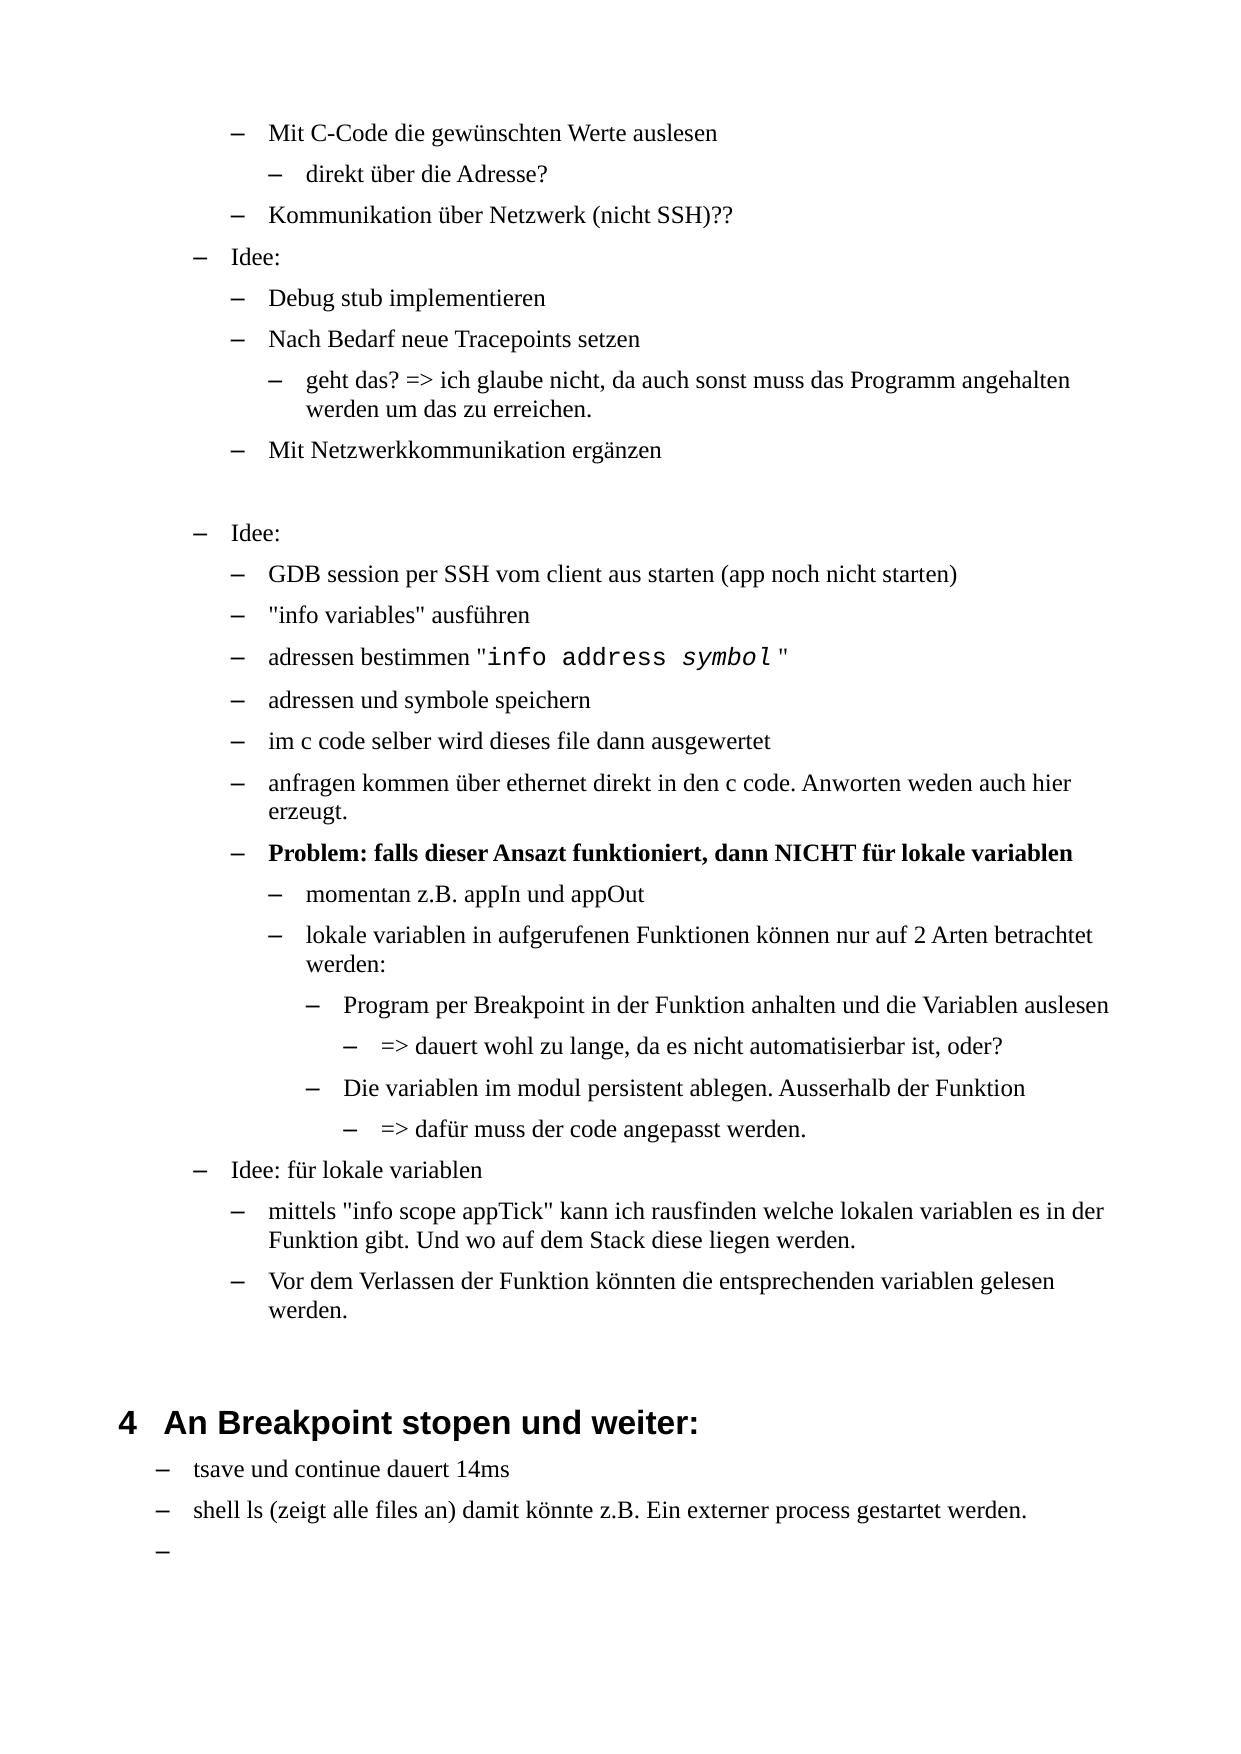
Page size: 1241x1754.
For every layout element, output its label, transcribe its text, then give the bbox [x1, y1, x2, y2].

list Vor dem Verlassen der Funktion könnten die entsprechenden variablen gelesen werden. [231, 1266, 1122, 1324]
list direkt über die Adresse? [268, 159, 1122, 188]
list Idee: [193, 242, 1122, 271]
list GDB session per SSH vom client aus starten (app noch nicht starten) [231, 559, 1122, 588]
list Problem: falls dieser Ansazt funktioniert, dann NICHT für lokale variablen [231, 838, 1122, 866]
list Program per Breakpoint in der Funktion anhalten und die Variablen auslesen [306, 990, 1122, 1019]
list shell ls (zeigt alle files an) damit könnte z.B. Ein externer process gestartet werden. [156, 1495, 1122, 1524]
list => dafür muss der code angepasst werden. [343, 1114, 1122, 1143]
list "info variables" ausführen [231, 601, 1122, 629]
list lokale variablen in aufgerufenen Funktionen können nur auf 2 Arten betrachtet werden: [268, 920, 1122, 978]
list momentan z.B. appIn und appOut [268, 879, 1122, 908]
list mittels "info scope appTick" kann ich rausfinden welche lokalen variablen es in der Funktion gibt. Und wo auf dem Stack diese liegen werden. [231, 1196, 1122, 1254]
list anfragen kommen über ethernet direkt in den c code. Anworten weden auch hier erzeugt. [231, 768, 1122, 825]
list Mit C-Code die gewünschten Werte auslesen [231, 118, 1122, 147]
subtitle An Breakpoint stopen und weiter: [118, 1403, 1122, 1441]
list Mit Netzwerkkommunikation ergänzen [231, 436, 1122, 464]
list Idee: für lokale variablen [193, 1155, 1122, 1184]
list Kommunikation über Netzwerk (nicht SSH)?? [231, 201, 1122, 229]
list Die variablen im modul persistent ablegen. Ausserhalb der Funktion [306, 1073, 1122, 1101]
list Nach Bedarf neue Tracepoints setzen [231, 324, 1122, 353]
list im c code selber wird dieses file dann ausgewertet [231, 726, 1122, 755]
list Idee: [193, 518, 1122, 547]
list adressen und symbole speichern [231, 685, 1122, 714]
list geht das? => ich glaube nicht, da auch sonst muss das Programm angehalten werden um das zu erreichen. [268, 366, 1122, 423]
list => dauert wohl zu lange, da es nicht automatisierbar ist, oder? [343, 1031, 1122, 1060]
list tsave und continue dauert 14ms [156, 1454, 1122, 1483]
list adressen bestimmen "info address symbol " [231, 642, 1122, 673]
list Debug stub implementieren [231, 283, 1122, 312]
